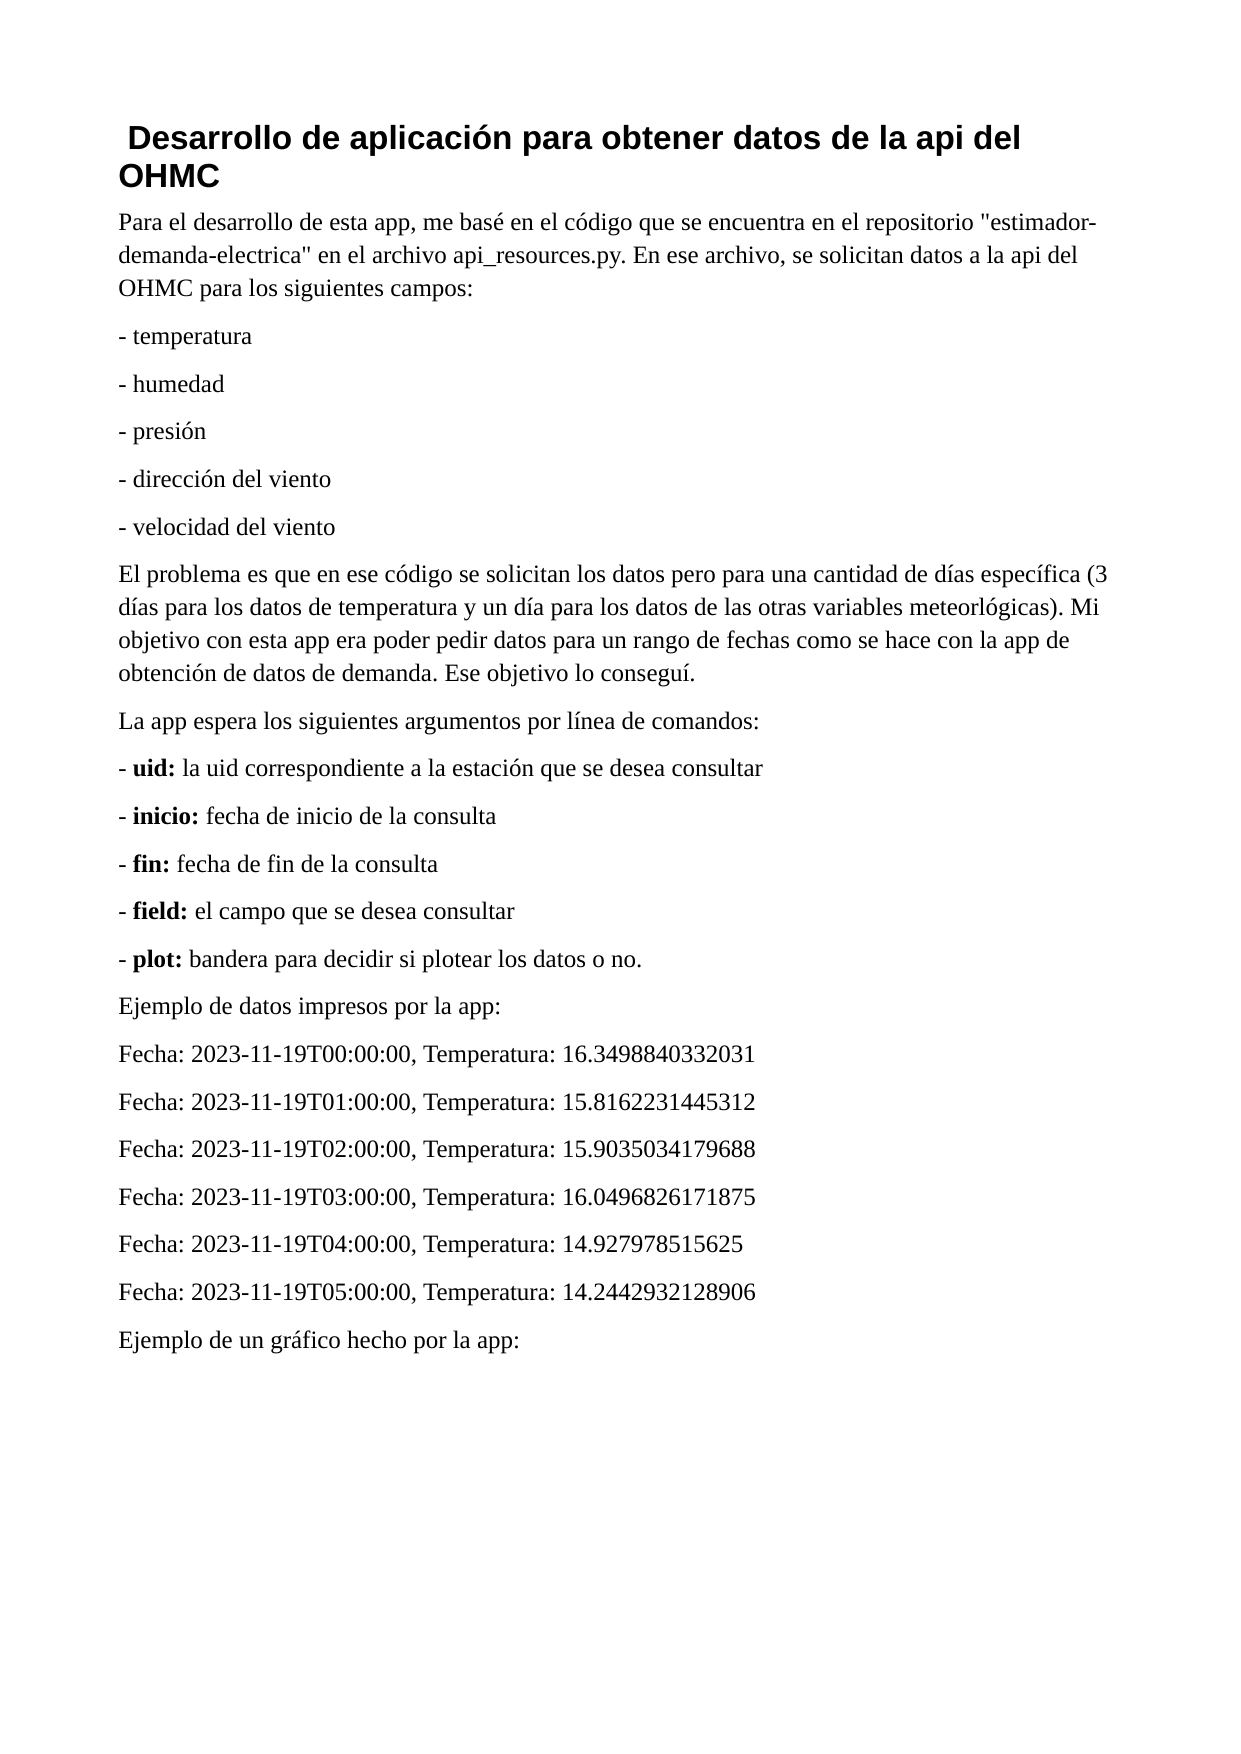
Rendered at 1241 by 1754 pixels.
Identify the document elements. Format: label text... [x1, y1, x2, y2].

text Ejemplo de datos impresos por la app: [118, 991, 1122, 1020]
text Fecha: 2023-11-19T01:00:00, Temperatura: 15.8162231445312 [118, 1087, 1122, 1115]
text La app espera los siguientes argumentos por línea de comandos: [118, 706, 1122, 734]
text - uid: la uid correspondiente a la estación que se desea consultar [118, 753, 1122, 782]
text Fecha: 2023-11-19T04:00:00, Temperatura: 14.927978515625 [118, 1229, 1122, 1258]
text Fecha: 2023-11-19T00:00:00, Temperatura: 16.3498840332031 [118, 1039, 1122, 1068]
text Fecha: 2023-11-19T03:00:00, Temperatura: 16.0496826171875 [118, 1182, 1122, 1211]
text - field: el campo que se desea consultar [118, 896, 1122, 925]
subtitle Desarrollo de aplicación para obtener datos de la api del OHMC [118, 118, 1122, 195]
text El problema es que en ese código se solicitan los datos pero para una cantidad de días específica (3 días para los datos de temperatura y un día para los datos de las otras variables meteorlógicas). Mi objetivo con esta app era poder pedir datos para un rango de fechas como se hace con la app de obtención de datos de demanda. Ese objetivo lo conseguí. [118, 559, 1122, 687]
text Fecha: 2023-11-19T05:00:00, Temperatura: 14.2442932128906 [118, 1277, 1122, 1306]
text Fecha: 2023-11-19T02:00:00, Temperatura: 15.9035034179688 [118, 1134, 1122, 1163]
text - dirección del viento [118, 464, 1122, 493]
text - humedad [118, 369, 1122, 397]
text - temperatura [118, 321, 1122, 350]
text Ejemplo de un gráfico hecho por la app: [118, 1325, 1122, 1353]
text - plot: bandera para decidir si plotear los datos o no. [118, 944, 1122, 973]
text Para el desarrollo de esta app, me basé en el código que se encuentra en el repositorio "estimador-demanda-electrica" en el archivo api_resources.py. En ese archivo, se solicitan datos a la api del OHMC para los siguientes campos: [118, 207, 1122, 302]
text - velocidad del viento [118, 512, 1122, 540]
text - inicio: fecha de inicio de la consulta [118, 801, 1122, 830]
text - presión [118, 416, 1122, 445]
text - fin: fecha de fin de la consulta [118, 849, 1122, 877]
